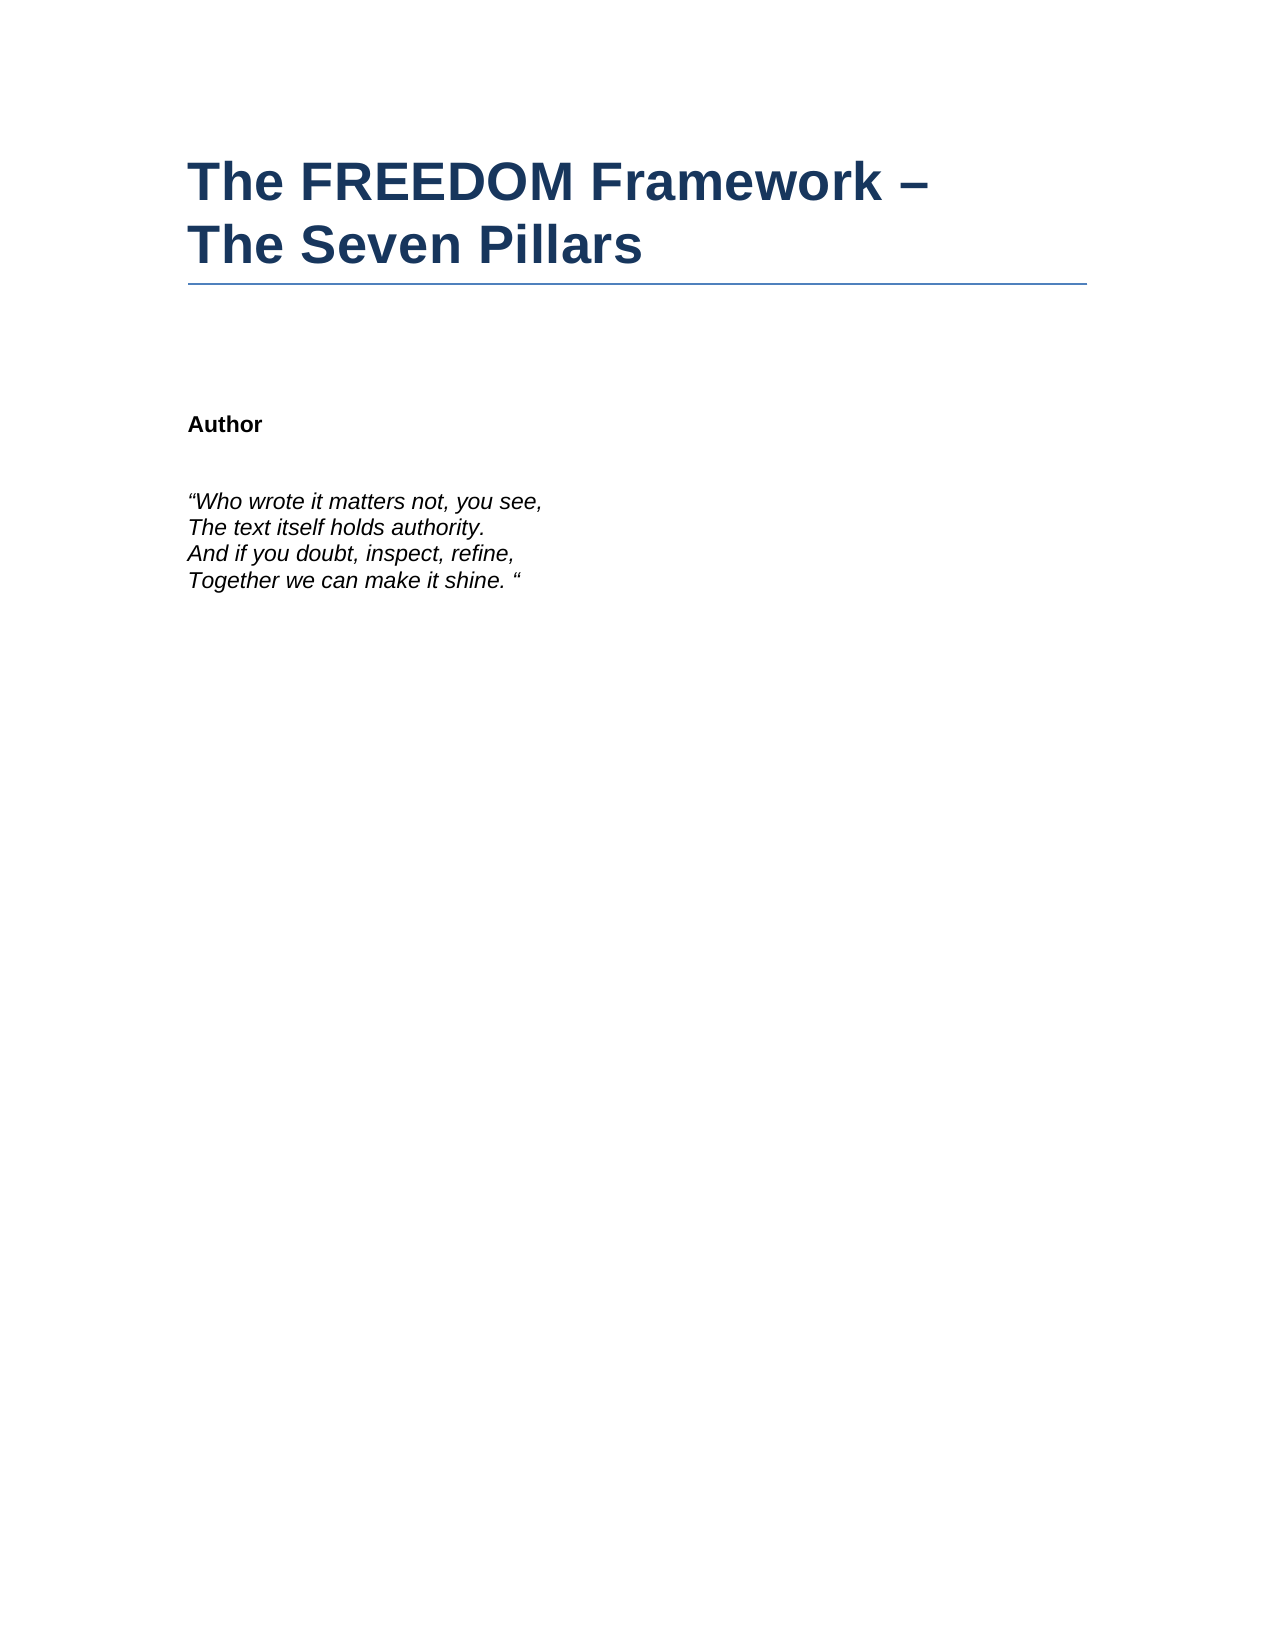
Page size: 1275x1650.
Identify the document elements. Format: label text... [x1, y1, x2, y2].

text Author [187, 411, 1087, 438]
title The Seven Pillars [187, 212, 1087, 285]
title The FREEDOM Framework – [187, 150, 1087, 212]
text “Who wrote it matters not, you see, The text itself holds authority. And if you doubt, inspect, refine, Together we can make it shine. “ [187, 488, 1087, 593]
